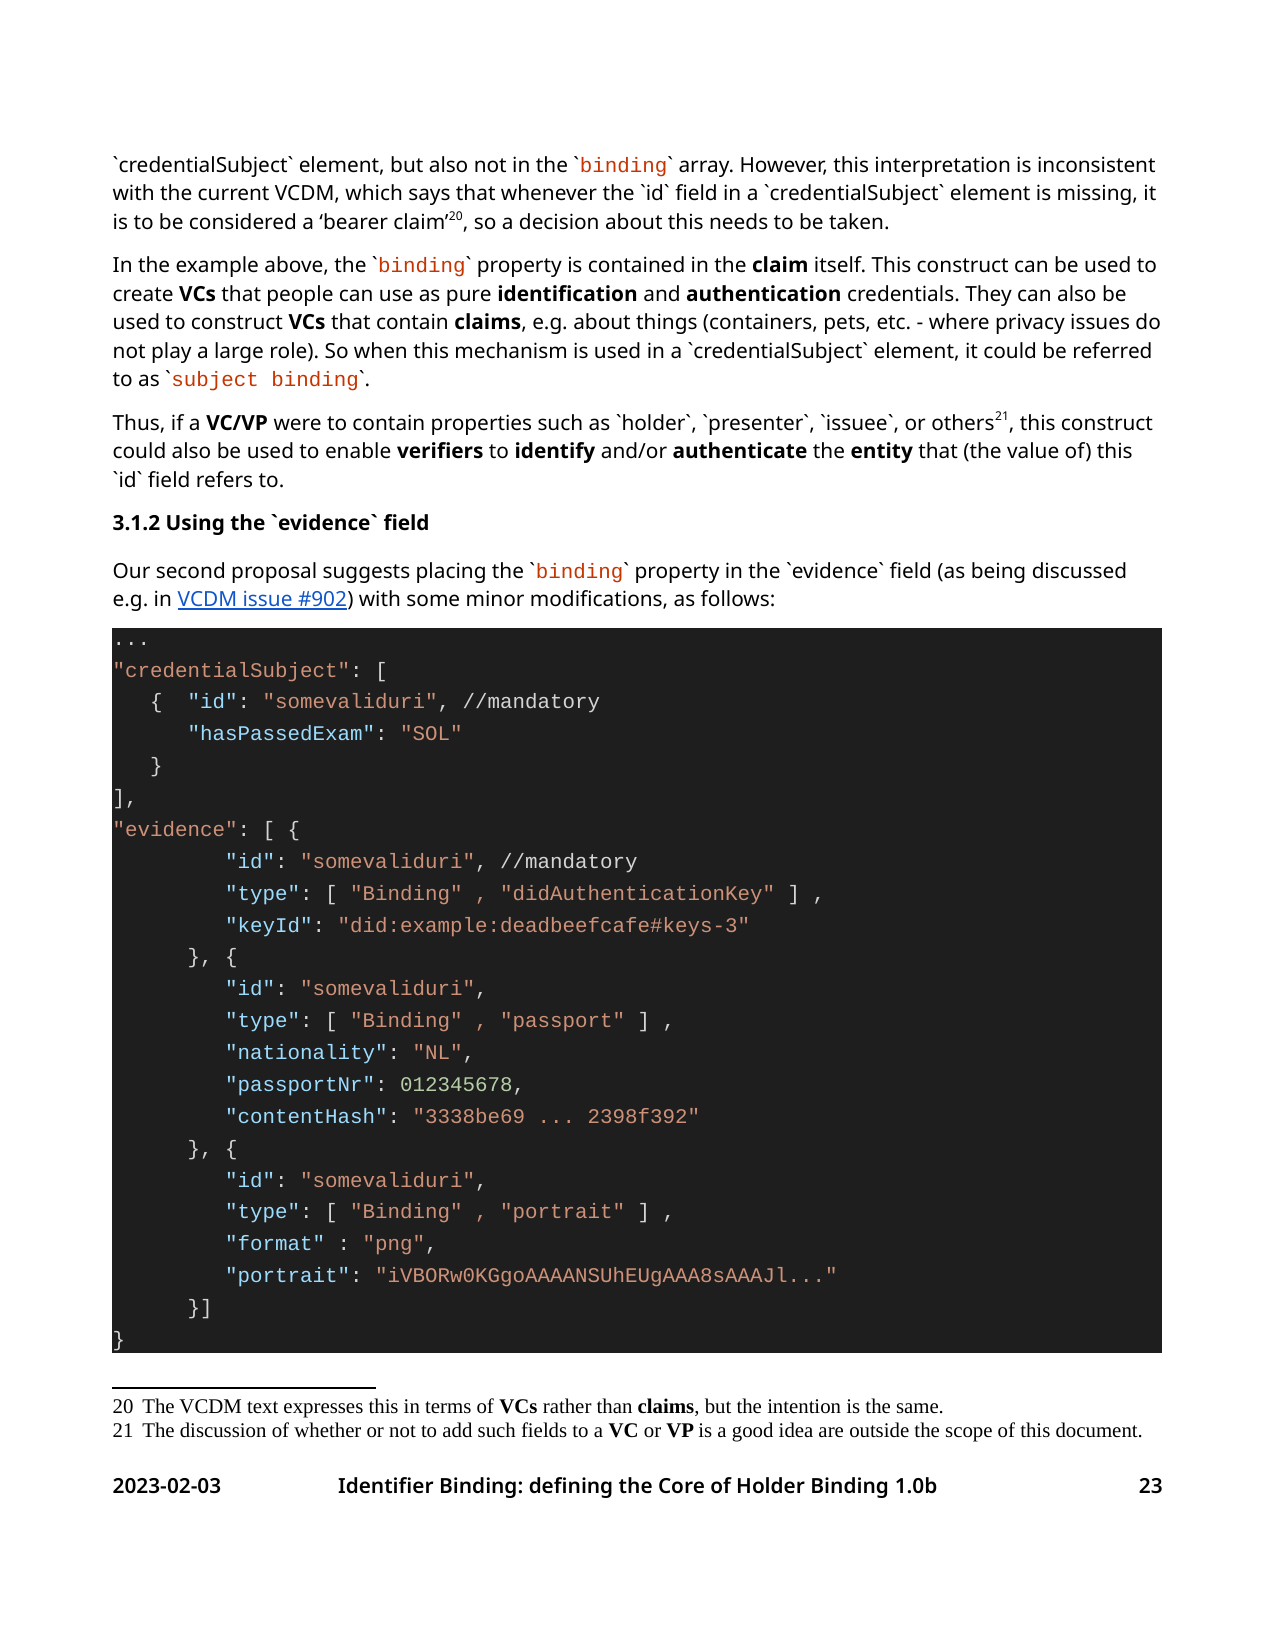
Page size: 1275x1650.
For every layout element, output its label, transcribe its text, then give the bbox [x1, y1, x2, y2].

text ... [112, 628, 1162, 651]
text ], [112, 787, 1162, 811]
text "format" : "png", [112, 1233, 1162, 1257]
text "portrait": "iVBORw0KGgoAAAANSUhEUgAAA8sAAAJl..." [112, 1265, 1162, 1289]
text The discussion of whether or not to add such fields to a VC or VP is a good idea are outside the scope of this document. [112, 1418, 1162, 1442]
text "id": "somevaliduri", [112, 1169, 1162, 1193]
subtitle 3.1.2 Using the `evidence` field [112, 508, 1162, 537]
text { "id": "somevaliduri", //mandatory [112, 691, 1162, 715]
text "contentHash": "3338be69 ... 2398f392" [112, 1106, 1162, 1129]
text "id": "somevaliduri", [112, 978, 1162, 1002]
text "type": [ "Binding" , "passport" ] , [112, 1010, 1162, 1034]
text } [112, 1329, 1162, 1353]
text "id": "somevaliduri", //mandatory [112, 851, 1162, 874]
text In the example above, the `binding` property is contained in the claim itself. This construct can be used to create VCs that people can use as pure identification and authentication credentials. They can also be used to construct VCs that contain claims, e.g. about things (containers, pets, etc. - where privacy issues do not play a large role). So when this mechanism is used in a `credentialSubject` element, it could be referred to as `subject binding`. [112, 250, 1162, 393]
text "type": [ "Binding" , "portrait" ] , [112, 1201, 1162, 1225]
text "evidence": [ { [112, 819, 1162, 843]
text "hasPassedExam": "SOL" [112, 723, 1162, 747]
text "passportNr": 012345678, [112, 1074, 1162, 1098]
text Our second proposal suggests placing the `binding` property in the `evidence` field (as being discussed e.g. in VCDM issue #902) with some minor modifications, as follows: [112, 556, 1162, 613]
text The VCDM text expresses this in terms of VCs rather than claims, but the intention is the same. [112, 1394, 1162, 1418]
text "keyId": "did:example:deadbeefcafe#keys-3" [112, 914, 1162, 938]
text }, { [112, 1138, 1162, 1161]
text "credentialSubject": [ [112, 659, 1162, 683]
text "nationality": "NL", [112, 1042, 1162, 1066]
text }] [112, 1297, 1162, 1321]
text } [112, 755, 1162, 779]
text Thus, if a VC/VP were to contain properties such as `holder`, `presenter`, `issuee`, or others, this construct could also be used to enable verifiers to identify and/or authenticate the entity that (the value of) this `id` field refers to. [112, 408, 1162, 493]
text `credentialSubject` element, but also not in the `binding` array. However, this interpretation is inconsistent with the current VCDM, which says that whenever the `id` field in a `credentialSubject` element is missing, it is to be considered a ‘bearer claim’, so a decision about this needs to be taken. [112, 150, 1162, 235]
text "type": [ "Binding" , "didAuthenticationKey" ] , [112, 883, 1162, 906]
text }, { [112, 946, 1162, 970]
